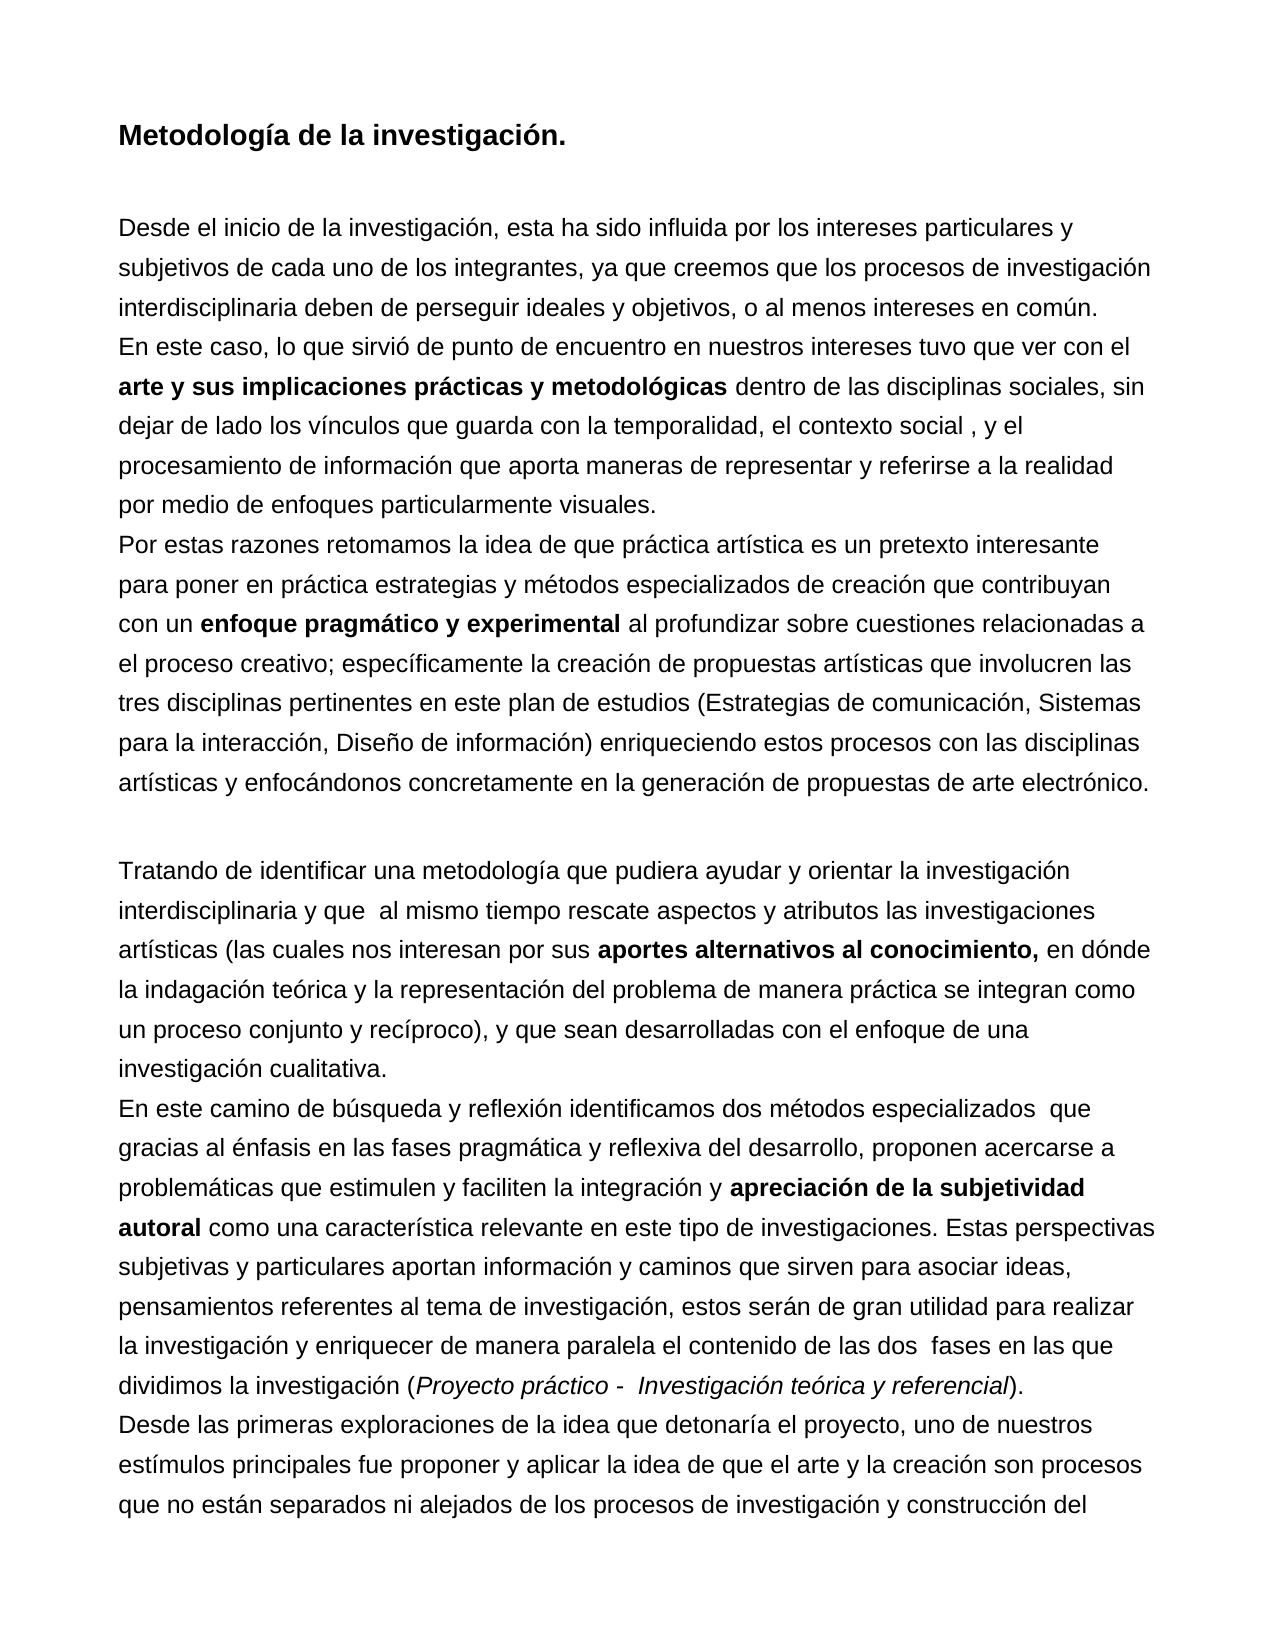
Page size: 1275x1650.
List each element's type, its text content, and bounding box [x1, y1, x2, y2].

text Desde las primeras exploraciones de la idea que detonaría el proyecto, uno de nuestros estímulos principales fue proponer y aplicar la idea de que el arte y la creación son procesos que no están separados ni alejados de los procesos de investigación y construcción del [118, 1410, 1157, 1518]
text En este camino de búsqueda y reflexión identificamos dos métodos especializados que gracias al énfasis en las fases pragmática y reflexiva del desarrollo, proponen acercarse a problemáticas que estimulen y faciliten la integración y apreciación de la subjetividad autoral como una característica relevante en este tipo de investigaciones. Estas perspectivas subjetivas y particulares aportan información y caminos que sirven para asociar ideas, pensamientos referentes al tema de investigación, estos serán de gran utilidad para realizar la investigación y enriquecer de manera paralela el contenido de las dos fases en las que dividimos la investigación (Proyecto práctico - Investigación teórica y referencial). [118, 1094, 1157, 1399]
text En este caso, lo que sirvió de punto de encuentro en nuestros intereses tuvo que ver con el arte y sus implicaciones prácticas y metodológicas dentro de las disciplinas sociales, sin dejar de lado los vínculos que guarda con la temporalidad, el contexto social , y el procesamiento de información que aporta maneras de representar y referirse a la realidad por medio de enfoques particularmente visuales. [118, 332, 1157, 519]
text Por estas razones retomamos la idea de que práctica artística es un pretexto interesante para poner en práctica estrategias y métodos especializados de creación que contribuyan con un enfoque pragmático y experimental al profundizar sobre cuestiones relacionadas a el proceso creativo; específicamente la creación de propuestas artísticas que involucren las tres disciplinas pertinentes en este plan de estudios (Estrategias de comunicación, Sistemas para la interacción, Diseño de información) enriqueciendo estos procesos con las disciplinas artísticas y enfocándonos concretamente en la generación de propuestas de arte electrónico. [118, 530, 1157, 796]
text Metodología de la investigación. [118, 118, 1157, 152]
text Tratando de identificar una metodología que pudiera ayudar y orientar la investigación interdisciplinaria y que al mismo tiempo rescate aspectos y atributos las investigaciones artísticas (las cuales nos interesan por sus aportes alternativos al conocimiento, en dónde la indagación teórica y la representación del problema de manera práctica se integran como un proceso conjunto y recíproco), y que sean desarrolladas con el enfoque de una investigación cualitativa. [118, 856, 1157, 1083]
text Desde el inicio de la investigación, esta ha sido influida por los intereses particulares y subjetivos de cada uno de los integrantes, ya que creemos que los procesos de investigación interdisciplinaria deben de perseguir ideales y objetivos, o al menos intereses en común. [118, 213, 1157, 321]
